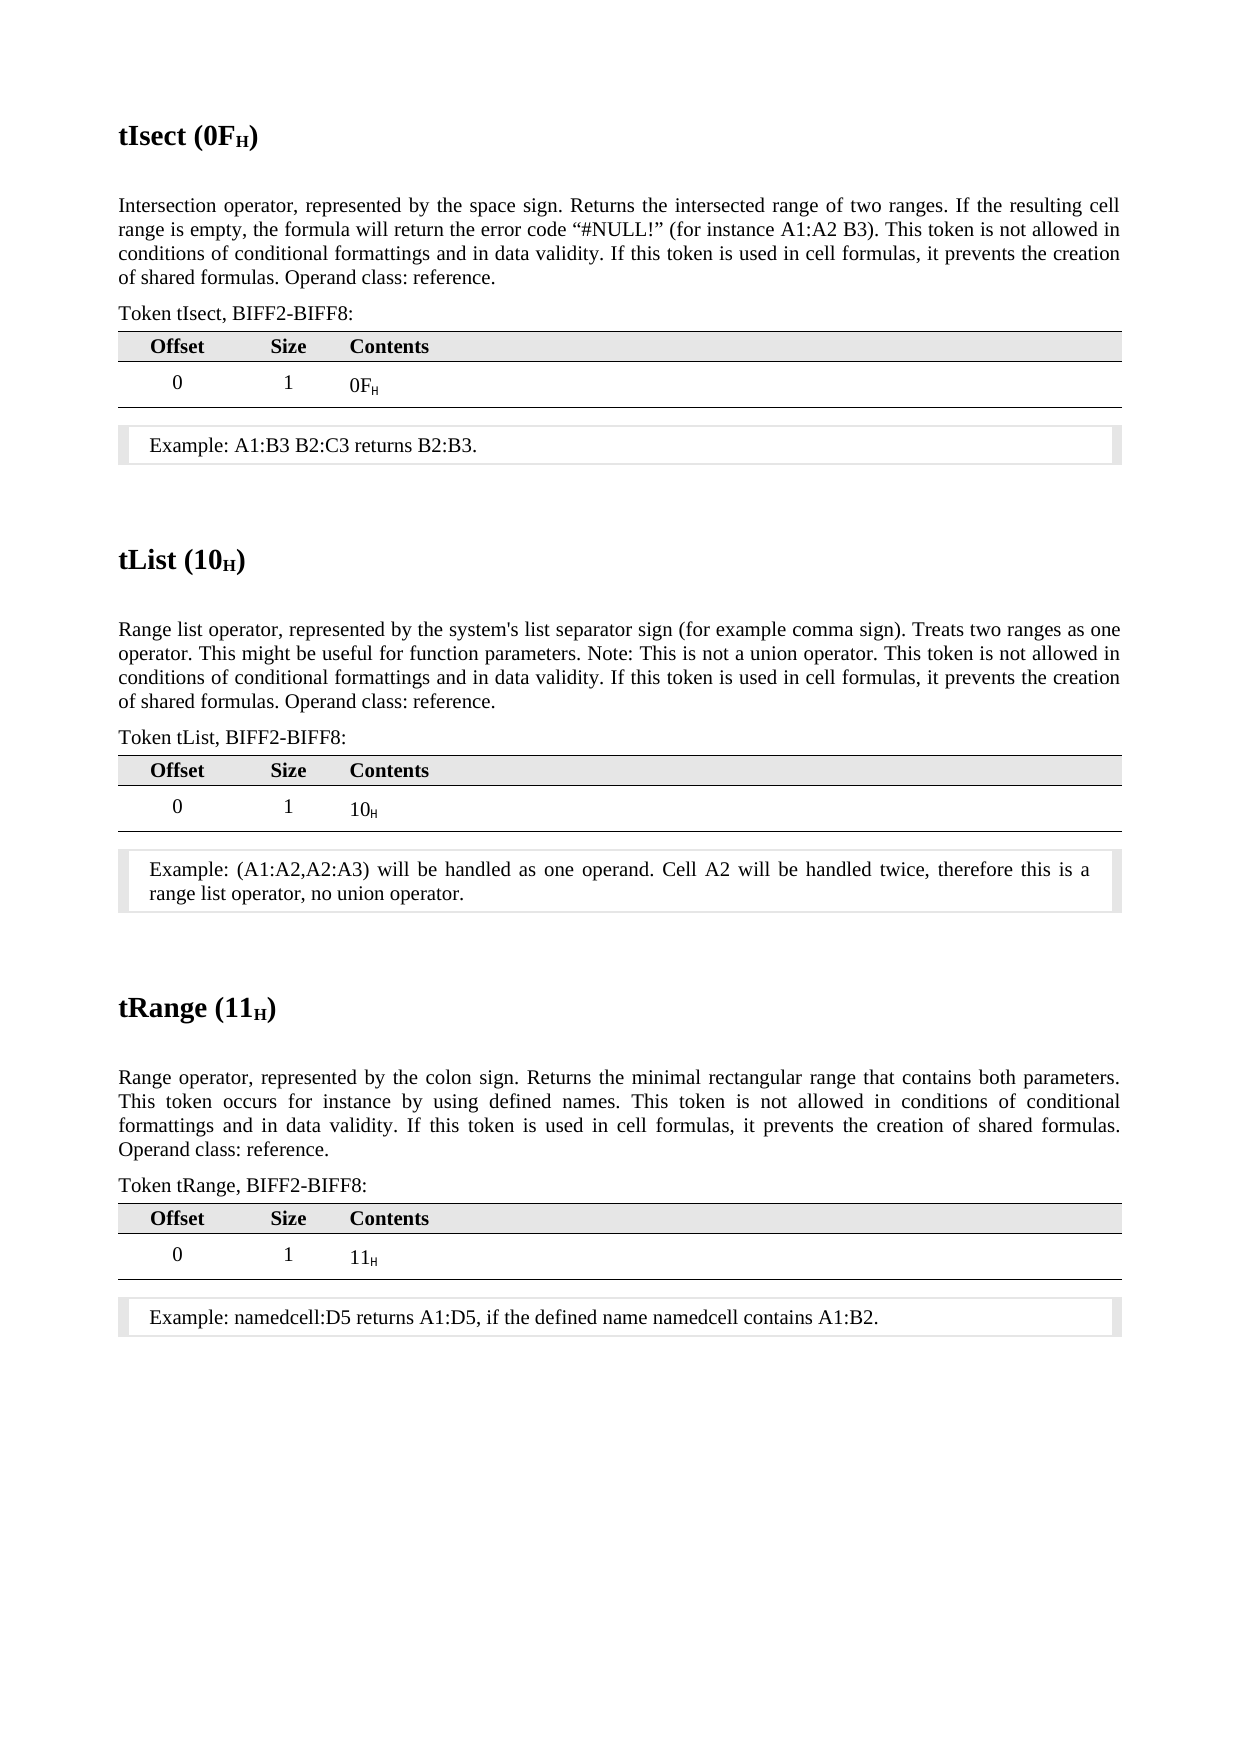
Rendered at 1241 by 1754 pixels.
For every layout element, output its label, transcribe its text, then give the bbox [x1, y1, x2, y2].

table_header Contents [340, 332, 1122, 361]
table_header Offset [118, 1204, 236, 1233]
table_cell 0 [118, 362, 236, 407]
table_cell 1 [236, 786, 340, 831]
table_header Offset [118, 332, 236, 361]
text Example: A1:B3 B2:C3 returns B2:B3. [129, 427, 1112, 463]
subtitle tRange (11H) [118, 990, 1122, 1024]
text Intersection operator, represented by the space sign. Returns the intersected range of two ranges. If the resulting cell range is empty, the formula will return the error code “#NULL!” (for instance A1:A2 B3). This token is not allowed in conditions of conditional formattings and in data validity. If this token is used in cell formulas, it prevents the creation of shared formulas. Operand class: reference. [118, 193, 1122, 289]
subtitle tIsect (0FH) [118, 118, 1122, 152]
text Token tList, BIFF2-BIFF8: [118, 725, 1122, 749]
table_header Contents [340, 1204, 1122, 1233]
table_header Size [236, 1204, 340, 1233]
text Example: namedcell:D5 returns A1:D5, if the defined name namedcell contains A1:B2. [129, 1299, 1112, 1335]
table_cell 0FH [340, 362, 1122, 407]
text Range list operator, represented by the system's list separator sign (for example comma sign). Treats two ranges as one operator. This might be useful for function parameters. Note: This is not a union operator. This token is not allowed in conditions of conditional formattings and in data validity. If this token is used in cell formulas, it prevents the creation of shared formulas. Operand class: reference. [118, 617, 1122, 713]
text Range operator, represented by the colon sign. Returns the minimal rectangular range that contains both parameters. This token occurs for instance by using defined names. This token is not allowed in conditions of conditional formattings and in data validity. If this token is used in cell formulas, it prevents the creation of shared formulas. Operand class: reference. [118, 1065, 1122, 1161]
table_cell 10H [340, 786, 1122, 831]
text Example: (A1:A2,A2:A3) will be handled as one operand. Cell A2 will be handled twice, therefore this is a range list operator, no union operator. [129, 851, 1112, 911]
table_cell 11H [340, 1234, 1122, 1279]
subtitle tList (10H) [118, 542, 1122, 576]
text Token tRange, BIFF2-BIFF8: [118, 1173, 1122, 1197]
table_header Contents [340, 756, 1122, 785]
table_header Offset [118, 756, 236, 785]
table_cell 0 [118, 1234, 236, 1279]
table_cell 1 [236, 362, 340, 407]
table_cell 0 [118, 786, 236, 831]
table_header Size [236, 756, 340, 785]
table_cell 1 [236, 1234, 340, 1279]
text Token tIsect, BIFF2-BIFF8: [118, 301, 1122, 325]
table_header Size [236, 332, 340, 361]
